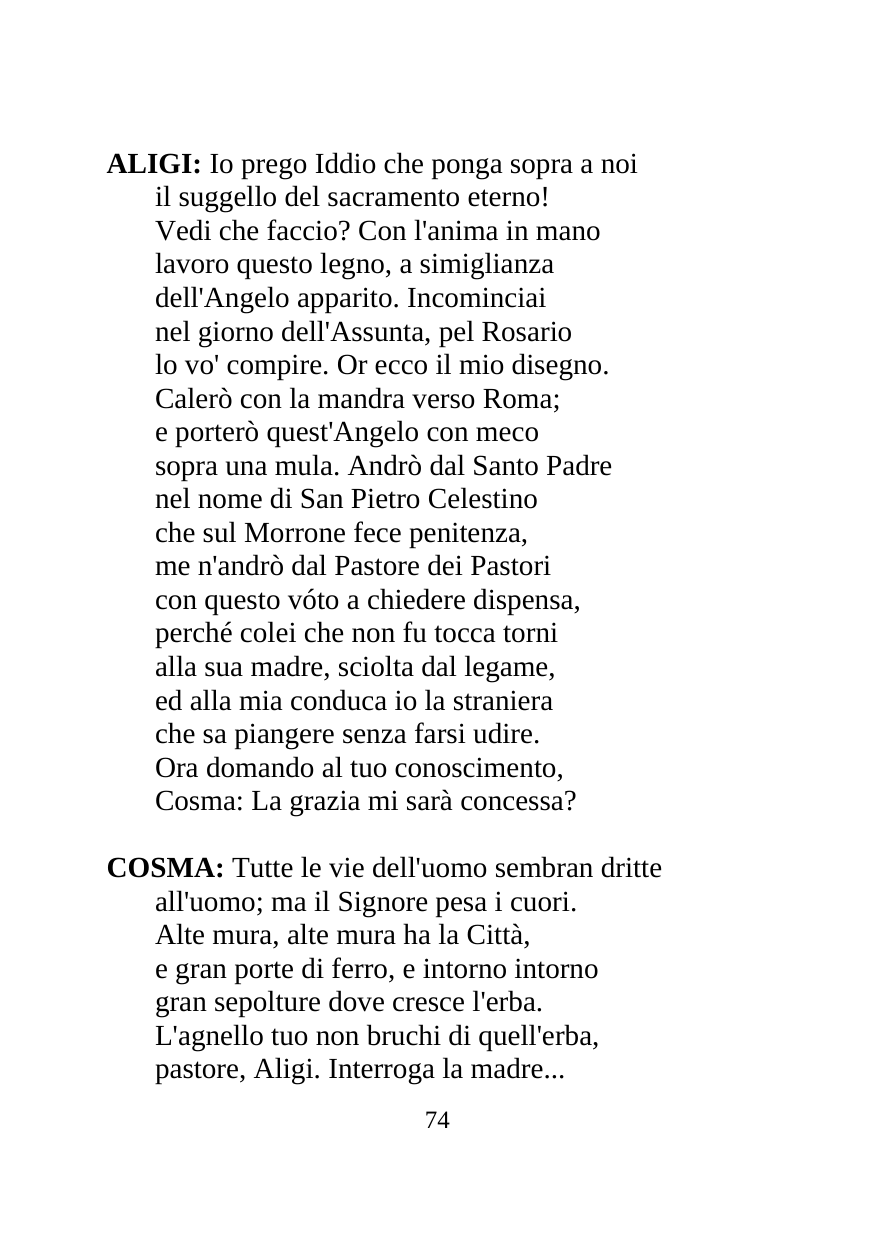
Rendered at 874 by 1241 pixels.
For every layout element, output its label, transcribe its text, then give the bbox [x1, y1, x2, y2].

text me n'andrò dal Pastore dei Pastori [155, 548, 768, 582]
text L'agnello tuo non bruchi di quell'erba, [155, 1018, 768, 1052]
text Vedi che faccio? Con l'anima in mano [155, 213, 768, 247]
text Alte mura, alte mura ha la Città, [155, 917, 768, 951]
text pastore, Aligi. Interroga la madre... [155, 1052, 768, 1085]
text ALIGI: Io prego Iddio che ponga sopra a noi [106, 146, 768, 179]
text lo vo' compire. Or ecco il mio disegno. [155, 347, 768, 381]
text dell'Angelo apparito. Incominciai [155, 280, 768, 314]
text alla sua madre, sciolta dal legame, [155, 649, 768, 683]
text Cosma: La grazia mi sarà concessa? [155, 783, 768, 817]
text nel nome di San Pietro Celestino [155, 481, 768, 515]
text e gran porte di ferro, e intorno intorno [155, 951, 768, 984]
text all'uomo; ma il Signore pesa i cuori. [155, 884, 768, 917]
text e porterò quest'Angelo con meco [155, 414, 768, 448]
text Calerò con la mandra verso Roma; [155, 381, 768, 414]
text sopra una mula. Andrò dal Santo Padre [155, 448, 768, 481]
text COSMA: Tutte le vie dell'uomo sembran dritte [106, 850, 768, 884]
text gran sepolture dove cresce l'erba. [155, 984, 768, 1018]
text lavoro questo legno, a simiglianza [155, 247, 768, 280]
text che sul Morrone fece penitenza, [155, 515, 768, 548]
text nel giorno dell'Assunta, pel Rosario [155, 314, 768, 347]
text con questo vóto a chiedere dispensa, [155, 582, 768, 616]
text che sa piangere senza farsi udire. [155, 716, 768, 750]
text il suggello del sacramento eterno! [155, 179, 768, 213]
text ed alla mia conduca io la straniera [155, 683, 768, 716]
text perché colei che non fu tocca torni [155, 616, 768, 649]
text Ora domando al tuo conoscimento, [155, 750, 768, 783]
